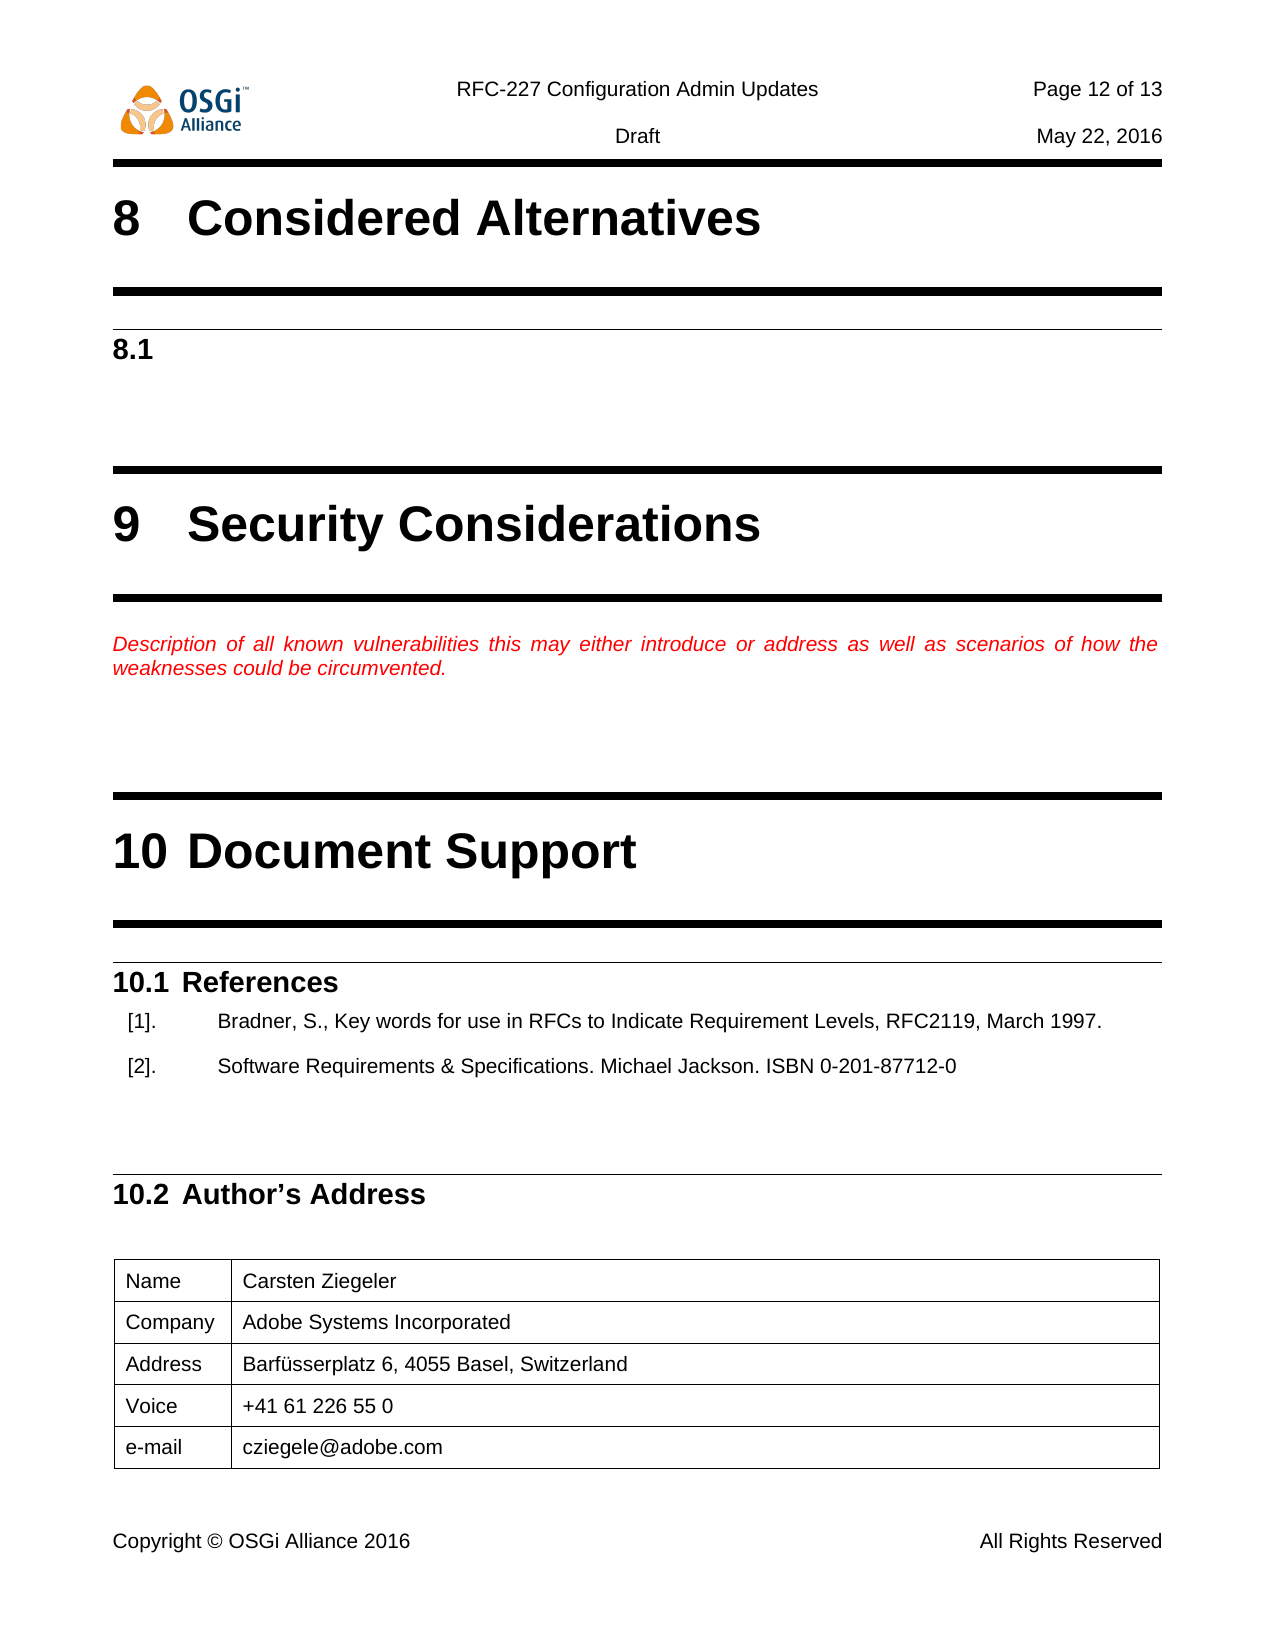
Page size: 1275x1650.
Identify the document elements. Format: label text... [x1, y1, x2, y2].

table_cell Adobe Systems Incorporated [232, 1302, 1159, 1342]
subtitle Considered Alternatives [112, 160, 1162, 296]
table_cell Address [115, 1344, 231, 1384]
table_cell +41 61 226 55 0 [232, 1385, 1159, 1426]
text Description of all known vulnerabilities this may either introduce or address as well as scenarios of how the weaknesses could be circumvented. [112, 631, 1162, 679]
table_cell Barfüsserplatz 6, 4055 Basel, Switzerland [232, 1344, 1159, 1384]
subtitle Author’s Address [112, 1175, 1162, 1210]
subtitle References [112, 963, 1162, 998]
list Software Requirements & Specifications. Michael Jackson. ISBN 0-201-87712-0 [127, 1054, 1162, 1078]
table_cell e-mail [115, 1427, 231, 1467]
table_header Carsten Ziegeler [232, 1260, 1159, 1301]
table_cell cziegele@adobe.com [232, 1427, 1159, 1467]
table_header Name [115, 1260, 231, 1301]
picture [113, 78, 257, 142]
table_cell Company [115, 1302, 231, 1342]
table_cell Voice [115, 1385, 231, 1426]
list Bradner, S., Key words for use in RFCs to Indicate Requirement Levels, RFC2119, March 1997. [127, 1009, 1162, 1033]
subtitle Document Support [112, 793, 1162, 928]
subtitle Security Considerations [112, 467, 1162, 602]
